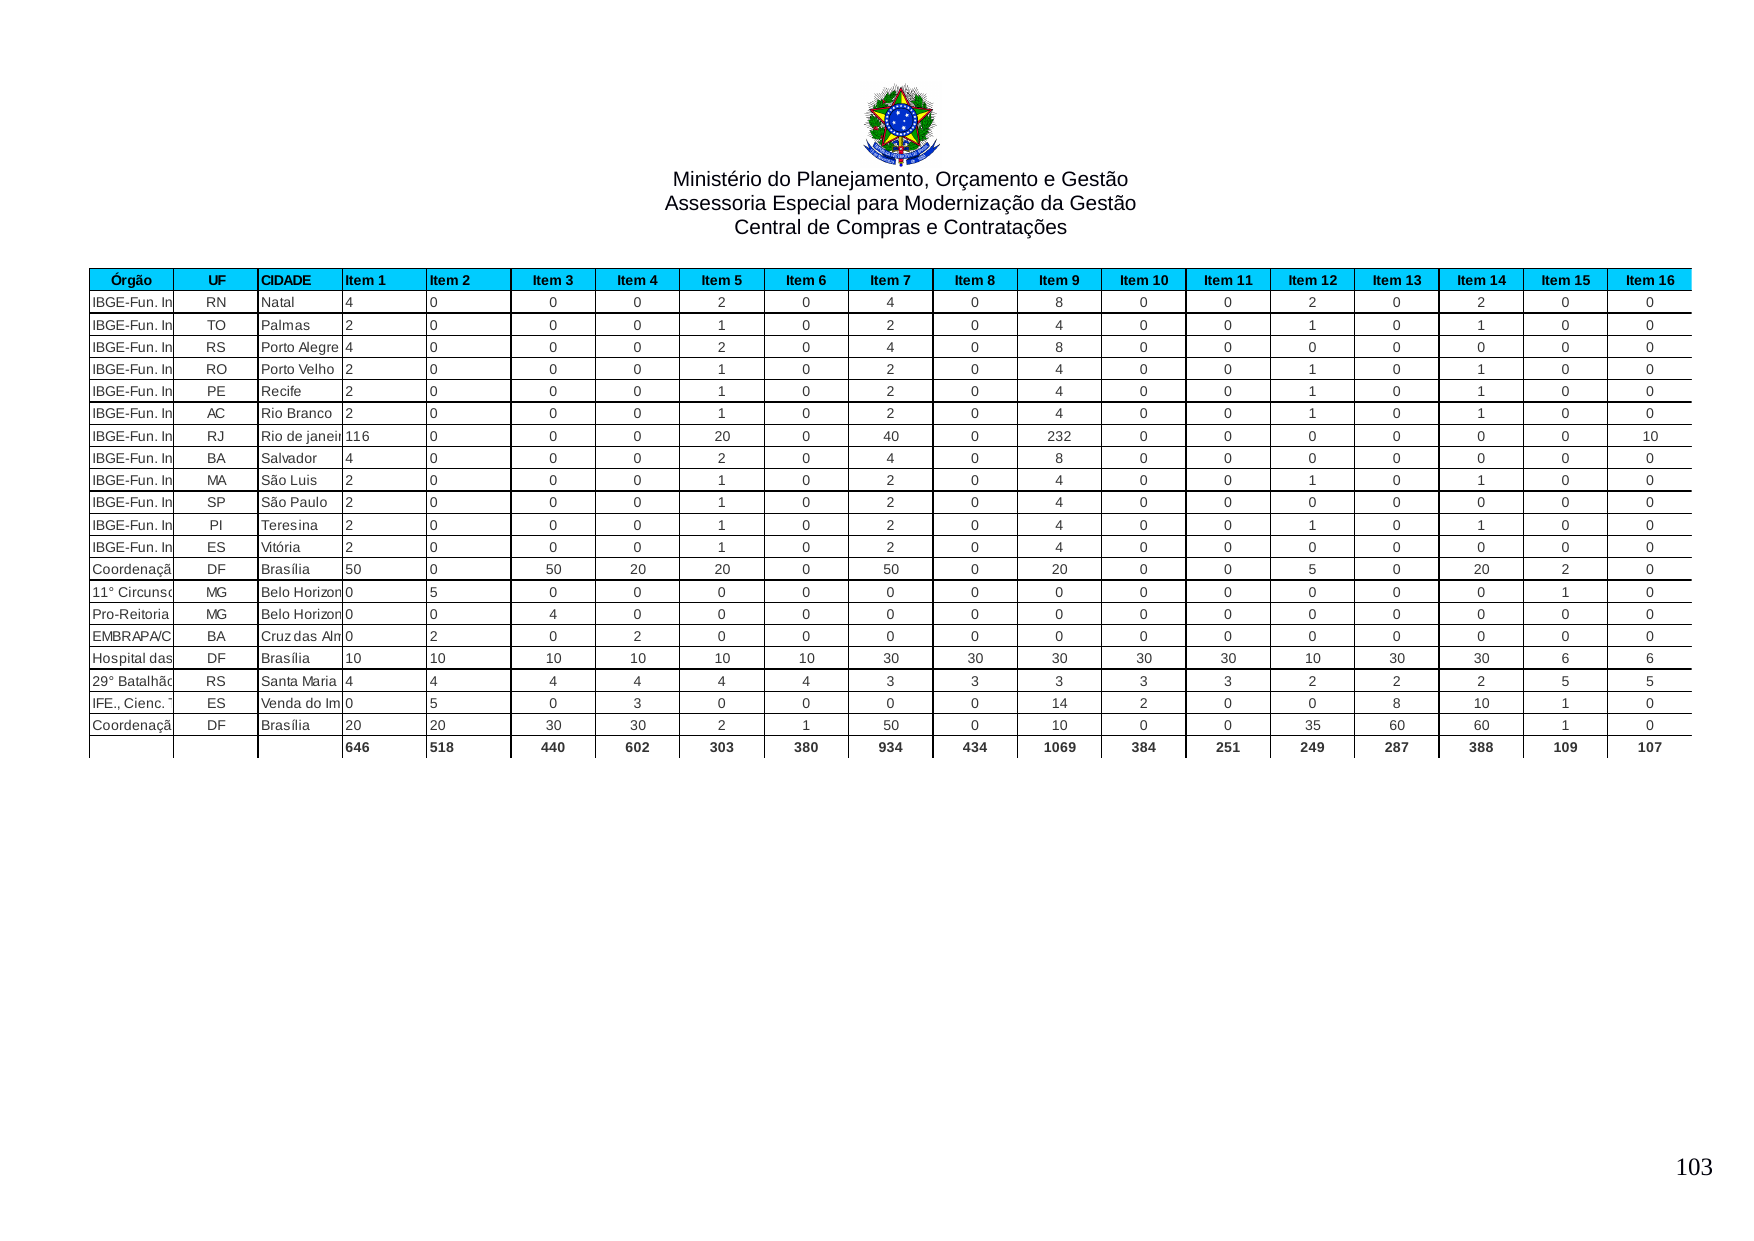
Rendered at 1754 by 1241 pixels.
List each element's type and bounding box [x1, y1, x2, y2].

picture [859, 81, 942, 168]
